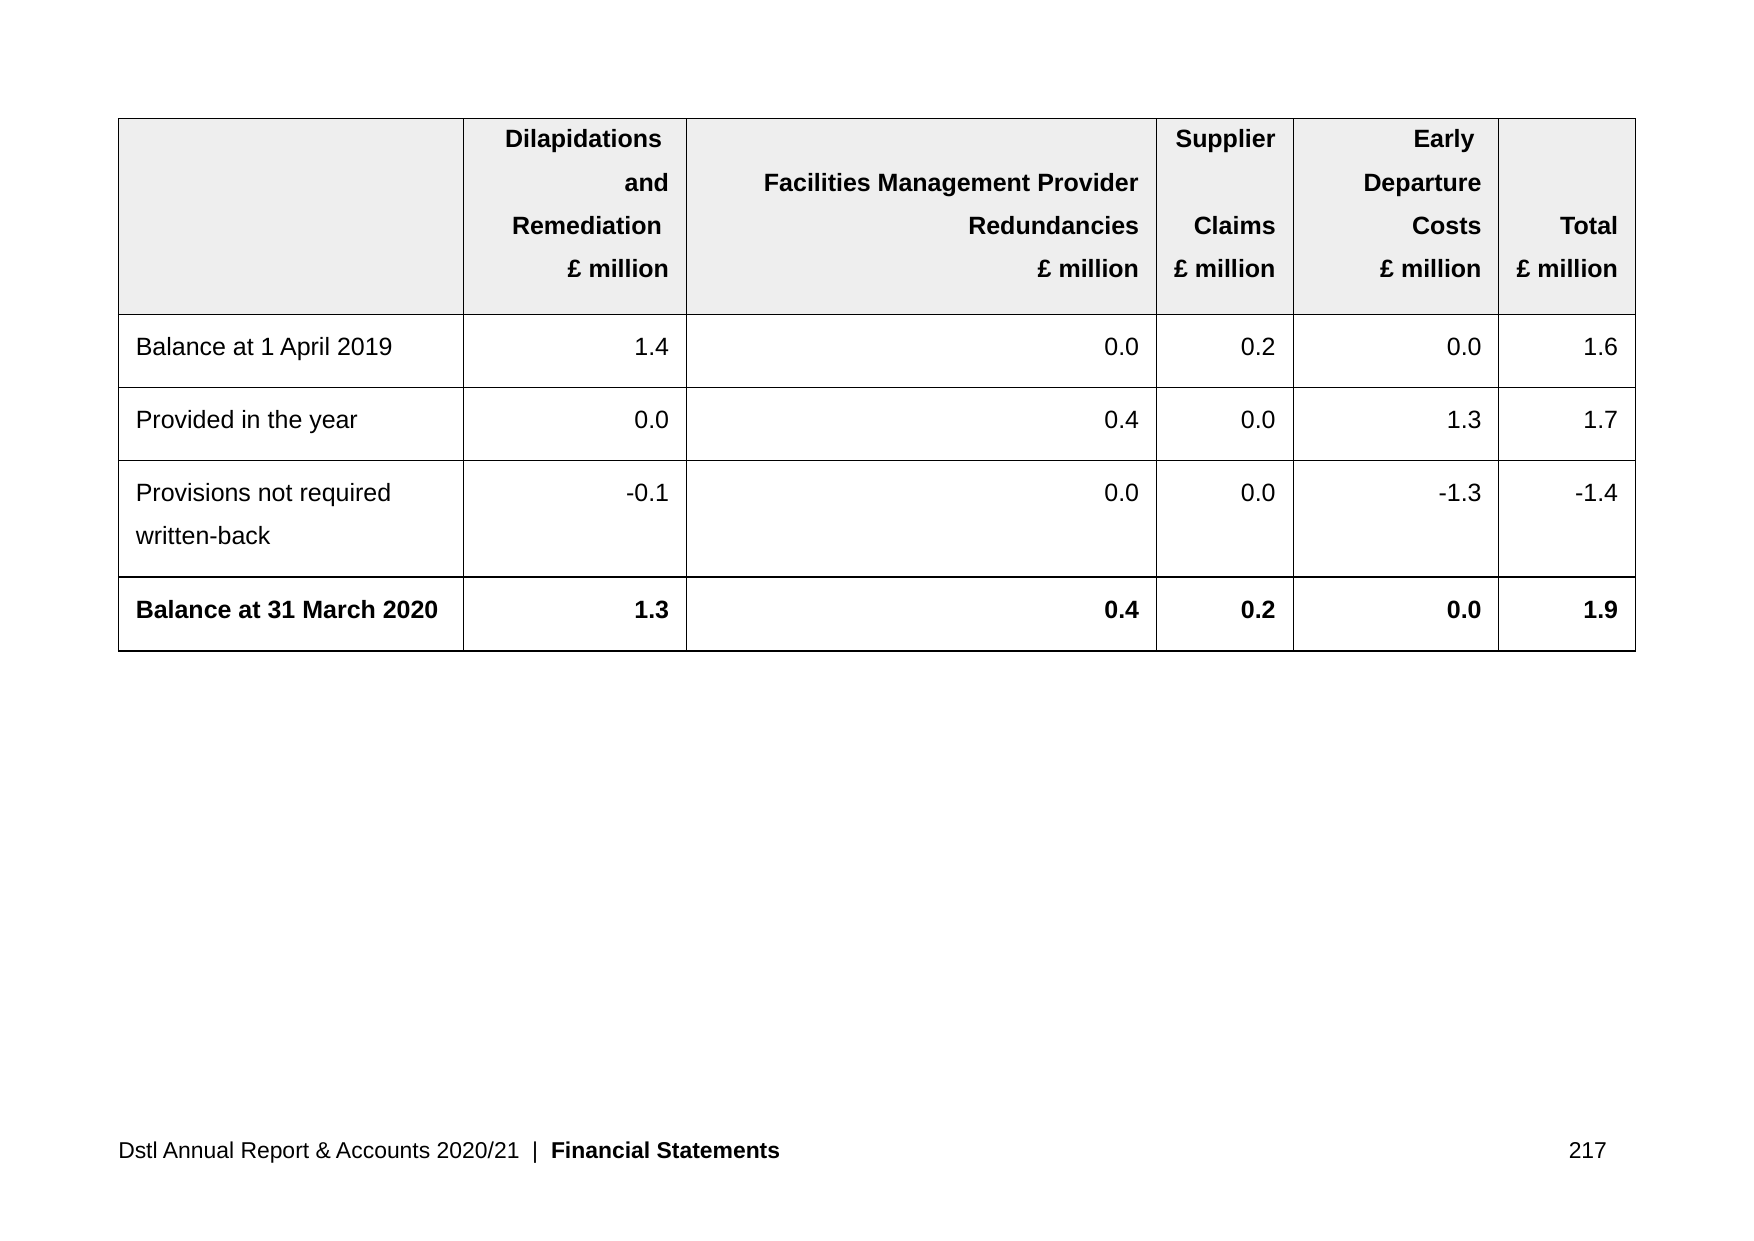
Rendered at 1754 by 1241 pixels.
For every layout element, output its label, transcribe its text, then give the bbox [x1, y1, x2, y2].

table_header Dilapidations and Remediation £ million [464, 119, 686, 314]
table_cell 1.4 [464, 315, 686, 387]
table_cell -1.4 [1499, 461, 1635, 576]
table_cell 0.2 [1157, 578, 1293, 650]
table_cell 0.0 [1157, 388, 1293, 460]
table_cell 1.7 [1499, 388, 1635, 460]
table_cell 1.3 [1294, 388, 1498, 460]
table_header Total £ million [1499, 119, 1635, 314]
table_cell Provided in the year [119, 388, 463, 460]
table_cell 1.3 [464, 578, 686, 650]
table_cell 0.0 [1294, 315, 1498, 387]
table_cell 0.4 [687, 578, 1156, 650]
table_cell -1.3 [1294, 461, 1498, 576]
table_header Early Departure Costs £ million [1294, 119, 1498, 314]
table_cell Balance at 31 March 2020 [119, 578, 463, 650]
table_cell 0.4 [687, 388, 1156, 460]
table_cell 0.0 [687, 315, 1156, 387]
table_cell 0.0 [1294, 578, 1498, 650]
table_cell 0.0 [1157, 461, 1293, 576]
table_header Supplier Claims £ million [1157, 119, 1293, 314]
table_cell Provisions not required written-back [119, 461, 463, 576]
table_cell 0.2 [1157, 315, 1293, 387]
table_cell 0.0 [687, 461, 1156, 576]
table_cell Balance at 1 April 2019 [119, 315, 463, 387]
table_header [119, 119, 463, 314]
table_cell -0.1 [464, 461, 686, 576]
table_header Facilities Management Provider Redundancies £ million [687, 119, 1156, 314]
table_cell 1.9 [1499, 578, 1635, 650]
table_cell 1.6 [1499, 315, 1635, 387]
table_cell 0.0 [464, 388, 686, 460]
